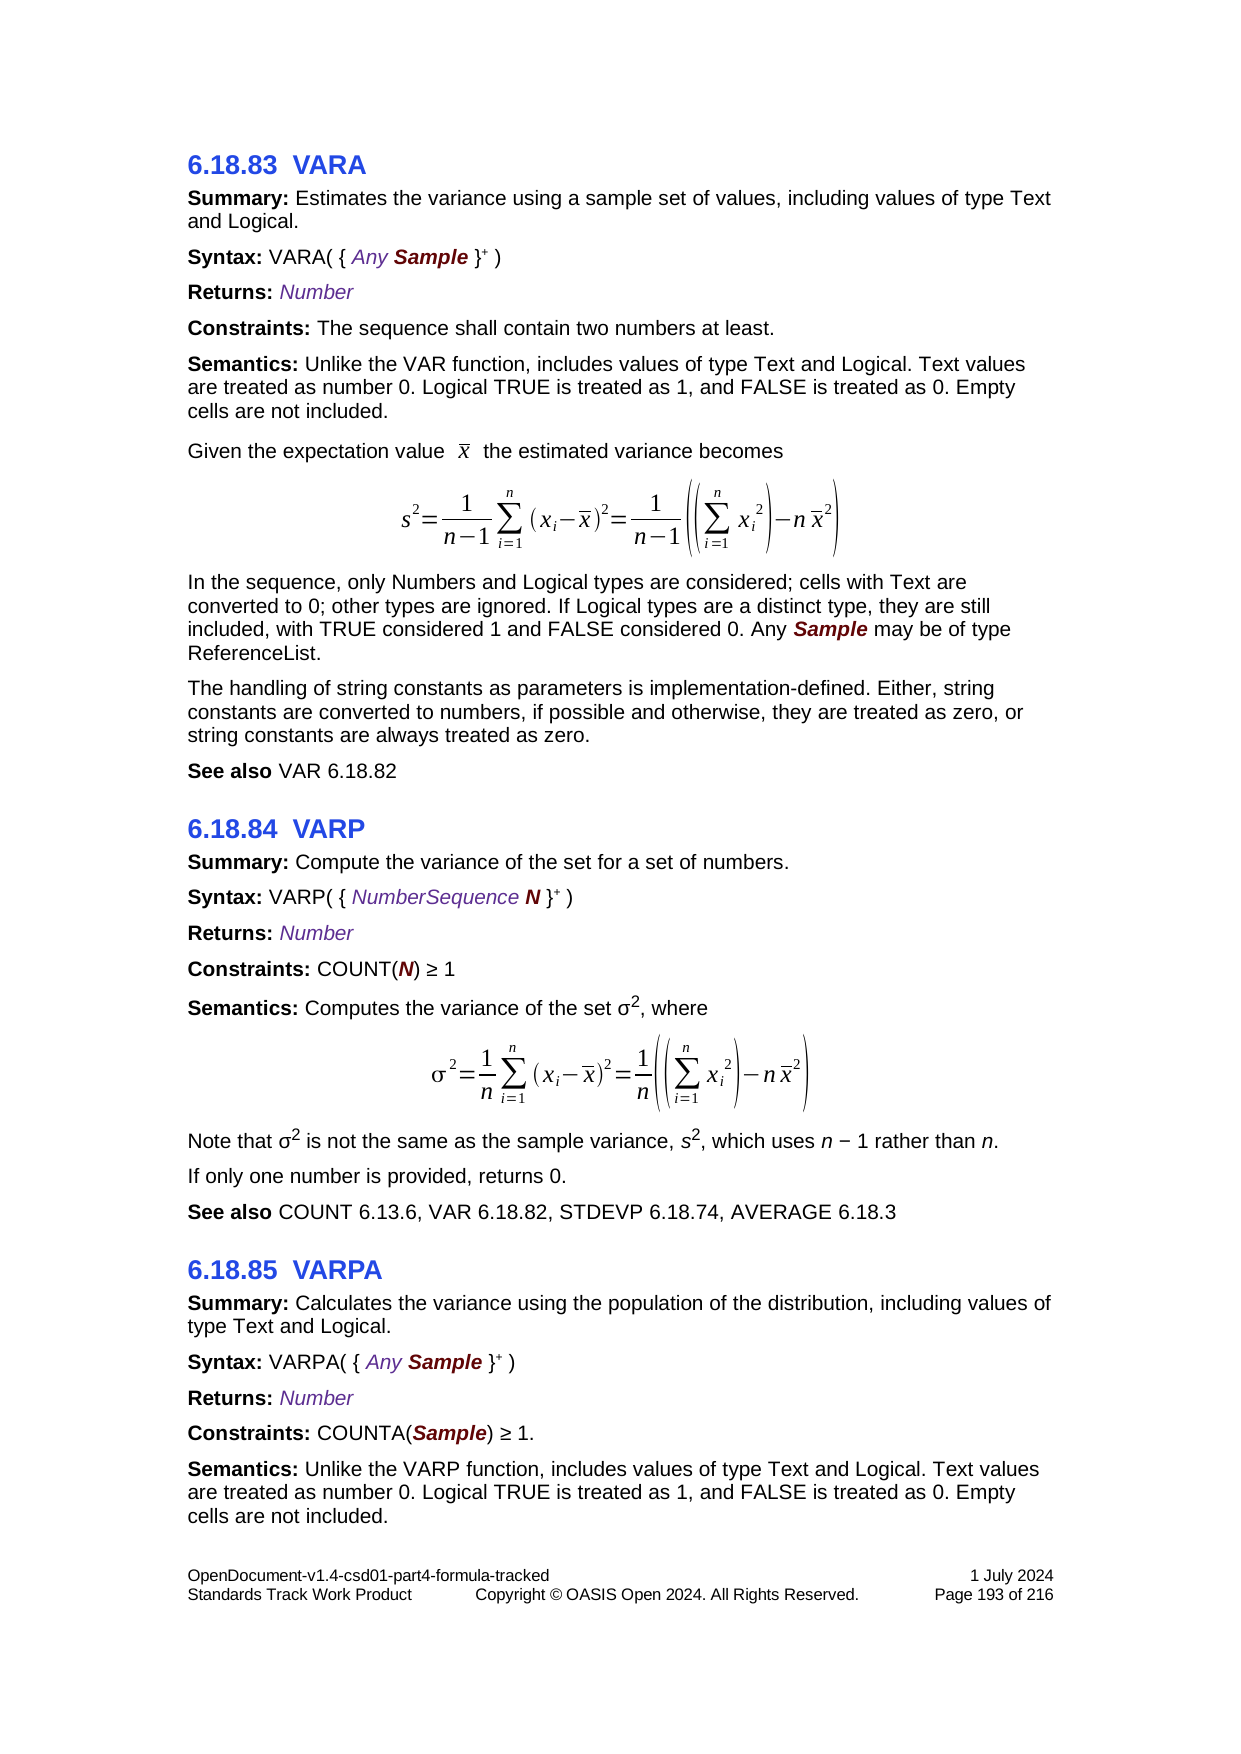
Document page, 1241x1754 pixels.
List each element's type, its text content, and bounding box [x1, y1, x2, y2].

text Returns: Number [187, 1386, 1053, 1409]
text Semantics: Unlike the VARP function, includes values of type Text and Logical. Text values are treated as number 0. Logical TRUE is treated as 1, and FALSE is treated as 0. Empty cells are not included. [187, 1457, 1053, 1528]
text The handling of string constants as parameters is implementation-defined. Either, string constants are converted to numbers, if possible and otherwise, they are treated as zero, or string constants are always treated as zero. [187, 677, 1053, 747]
text If only one number is provided, returns 0. [187, 1165, 1053, 1188]
text Semantics: Unlike the VAR function, includes values of type Text and Logical. Text values are treated as number 0. Logical TRUE is treated as 1, and FALSE is treated as 0. Empty cells are not included. [187, 352, 1053, 423]
text Summary: Calculates the variance using the population of the distribution, including values of type Text and Logical. [187, 1291, 1053, 1338]
text Note that σ2 is not the same as the sample variance, s2, which uses n − 1 rather than n. [187, 1126, 1053, 1153]
text Returns: Number [187, 921, 1053, 945]
text Semantics: Computes the variance of the set σ2, where [187, 993, 1053, 1020]
text See also VAR 6.18.82 [187, 759, 1053, 783]
text Constraints: The sequence shall contain two numbers at least. [187, 316, 1053, 340]
subtitle VARPA [187, 1255, 1053, 1285]
text Syntax: VARA( { Any Sample }+ ) [187, 245, 1053, 269]
text Syntax: VARPA( { Any Sample }+ ) [187, 1350, 1053, 1374]
text See also COUNT 6.13.6, VAR 6.18.82, STDEVP 6.18.74, AVERAGE 6.18.3 [187, 1201, 1053, 1224]
subtitle VARP [187, 814, 1053, 844]
text Syntax: VARP( { NumberSequence N }+ ) [187, 886, 1053, 909]
text Summary: Compute the variance of the set for a set of numbers. [187, 850, 1053, 874]
text Constraints: COUNT(N) ≥ 1 [187, 957, 1053, 981]
text In the sequence, only Numbers and Logical types are considered; cells with Text are converted to 0; other types are ignored. If Logical types are a distinct type, they are still included, with TRUE considered 1 and FALSE considered 0. Any Sample may be of type ReferenceList. [187, 571, 1053, 665]
text Constraints: COUNTA(Sample) ≥ 1. [187, 1422, 1053, 1445]
text Summary: Estimates the variance using a sample set of values, including values of type Text and Logical. [187, 186, 1053, 233]
subtitle VARA [187, 150, 1053, 180]
text Given the expectation value the estimated variance becomes [187, 435, 1053, 465]
text Returns: Number [187, 281, 1053, 304]
